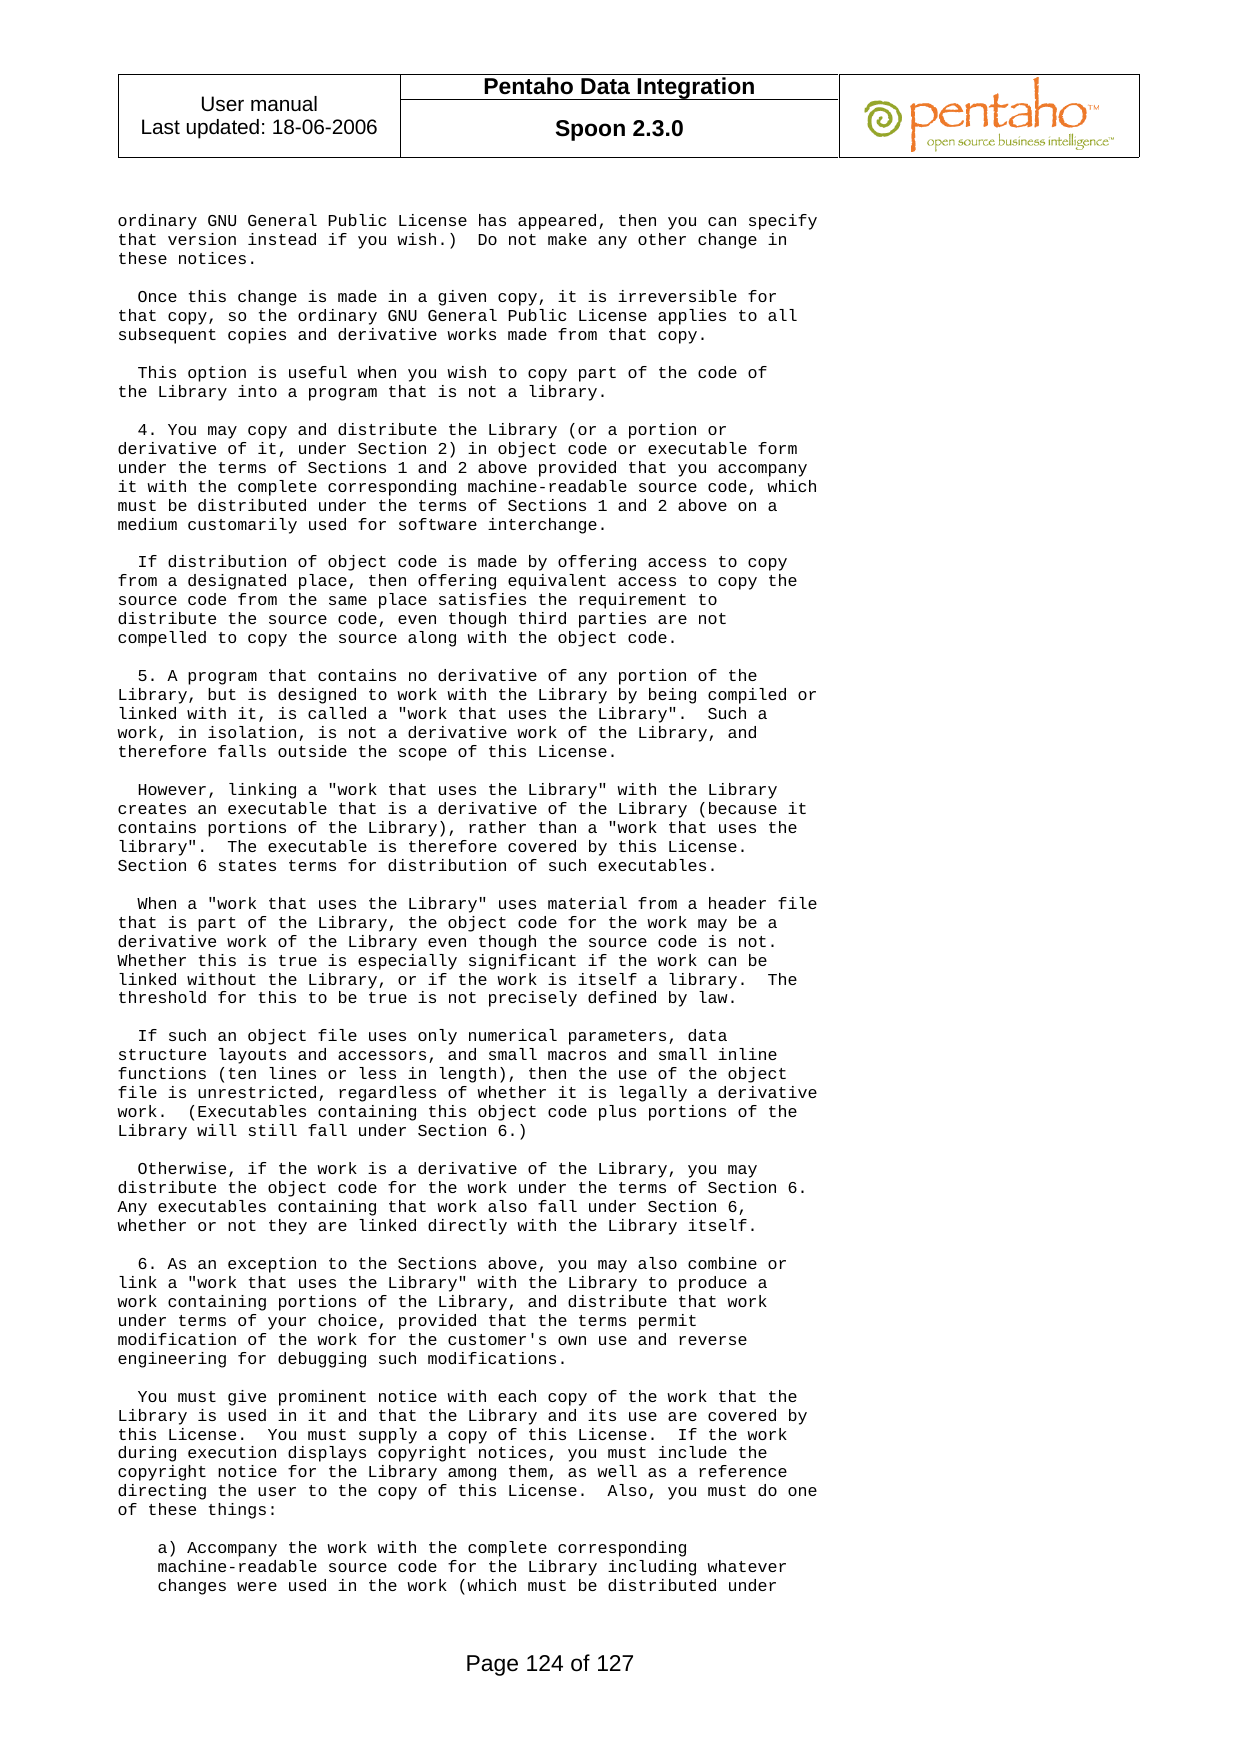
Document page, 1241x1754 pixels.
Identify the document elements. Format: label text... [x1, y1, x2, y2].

text ordinary GNU General Public License has appeared, then you can specify that version instead if you wish.) Do not make any other change in these notices. Once this change is made in a given copy, it is irreversible for that copy, so the ordinary GNU General Public License applies to all subsequent copies and derivative works made from that copy. This option is useful when you wish to copy part of the code of the Library into a program that is not a library. 4. You may copy and distribute the Library (or a portion or derivative of it, under Section 2) in object code or executable form under the terms of Sections 1 and 2 above provided that you accompany it with the complete corresponding machine-readable source code, which must be distributed under the terms of Sections 1 and 2 above on a medium customarily used for software interchange. If distribution of object code is made by offering access to copy from a designated place, then offering equivalent access to copy the source code from the same place satisfies the requirement to distribute the source code, even though third parties are not compelled to copy the source along with the object code. 5. A program that contains no derivative of any portion of the Library, but is designed to work with the Library by being compiled or linked with it, is called a "work that uses the Library". Such a work, in isolation, is not a derivative work of the Library, and therefore falls outside the scope of this License. However, linking a "work that uses the Library" with the Library creates an executable that is a derivative of the Library (because it contains portions of the Library), rather than a "work that uses the library". The executable is therefore covered by this License. Section 6 states terms for distribution of such executables. When a "work that uses the Library" uses material from a header file that is part of the Library, the object code for the work may be a derivative work of the Library even though the source code is not. Whether this is true is especially significant if the work can be linked without the Library, or if the work is itself a library. The threshold for this to be true is not precisely defined by law. If such an object file uses only numerical parameters, data structure layouts and accessors, and small macros and small inline functions (ten lines or less in length), then the use of the object file is unrestricted, regardless of whether it is legally a derivative work. (Executables containing this object code plus portions of the Library will still fall under Section 6.) Otherwise, if the work is a derivative of the Library, you may distribute the object code for the work under the terms of Section 6. Any executables containing that work also fall under Section 6, whether or not they are linked directly with the Library itself. 6. As an exception to the Sections above, you may also combine or link a "work that uses the Library" with the Library to produce a work containing portions of the Library, and distribute that work under terms of your choice, provided that the terms permit modification of the work for the customer's own use and reverse engineering for debugging such modifications. You must give prominent notice with each copy of the work that the Library is used in it and that the Library and its use are covered by this License. You must supply a copy of this License. If the work during execution displays copyright notices, you must include the copyright notice for the Library among them, as well as a reference directing the user to the copy of this License. Also, you must do one of these things: a) Accompany the work with the complete corresponding machine-readable source code for the Library including whatever changes were used in the work (which must be distributed under [117, 213, 1137, 1597]
